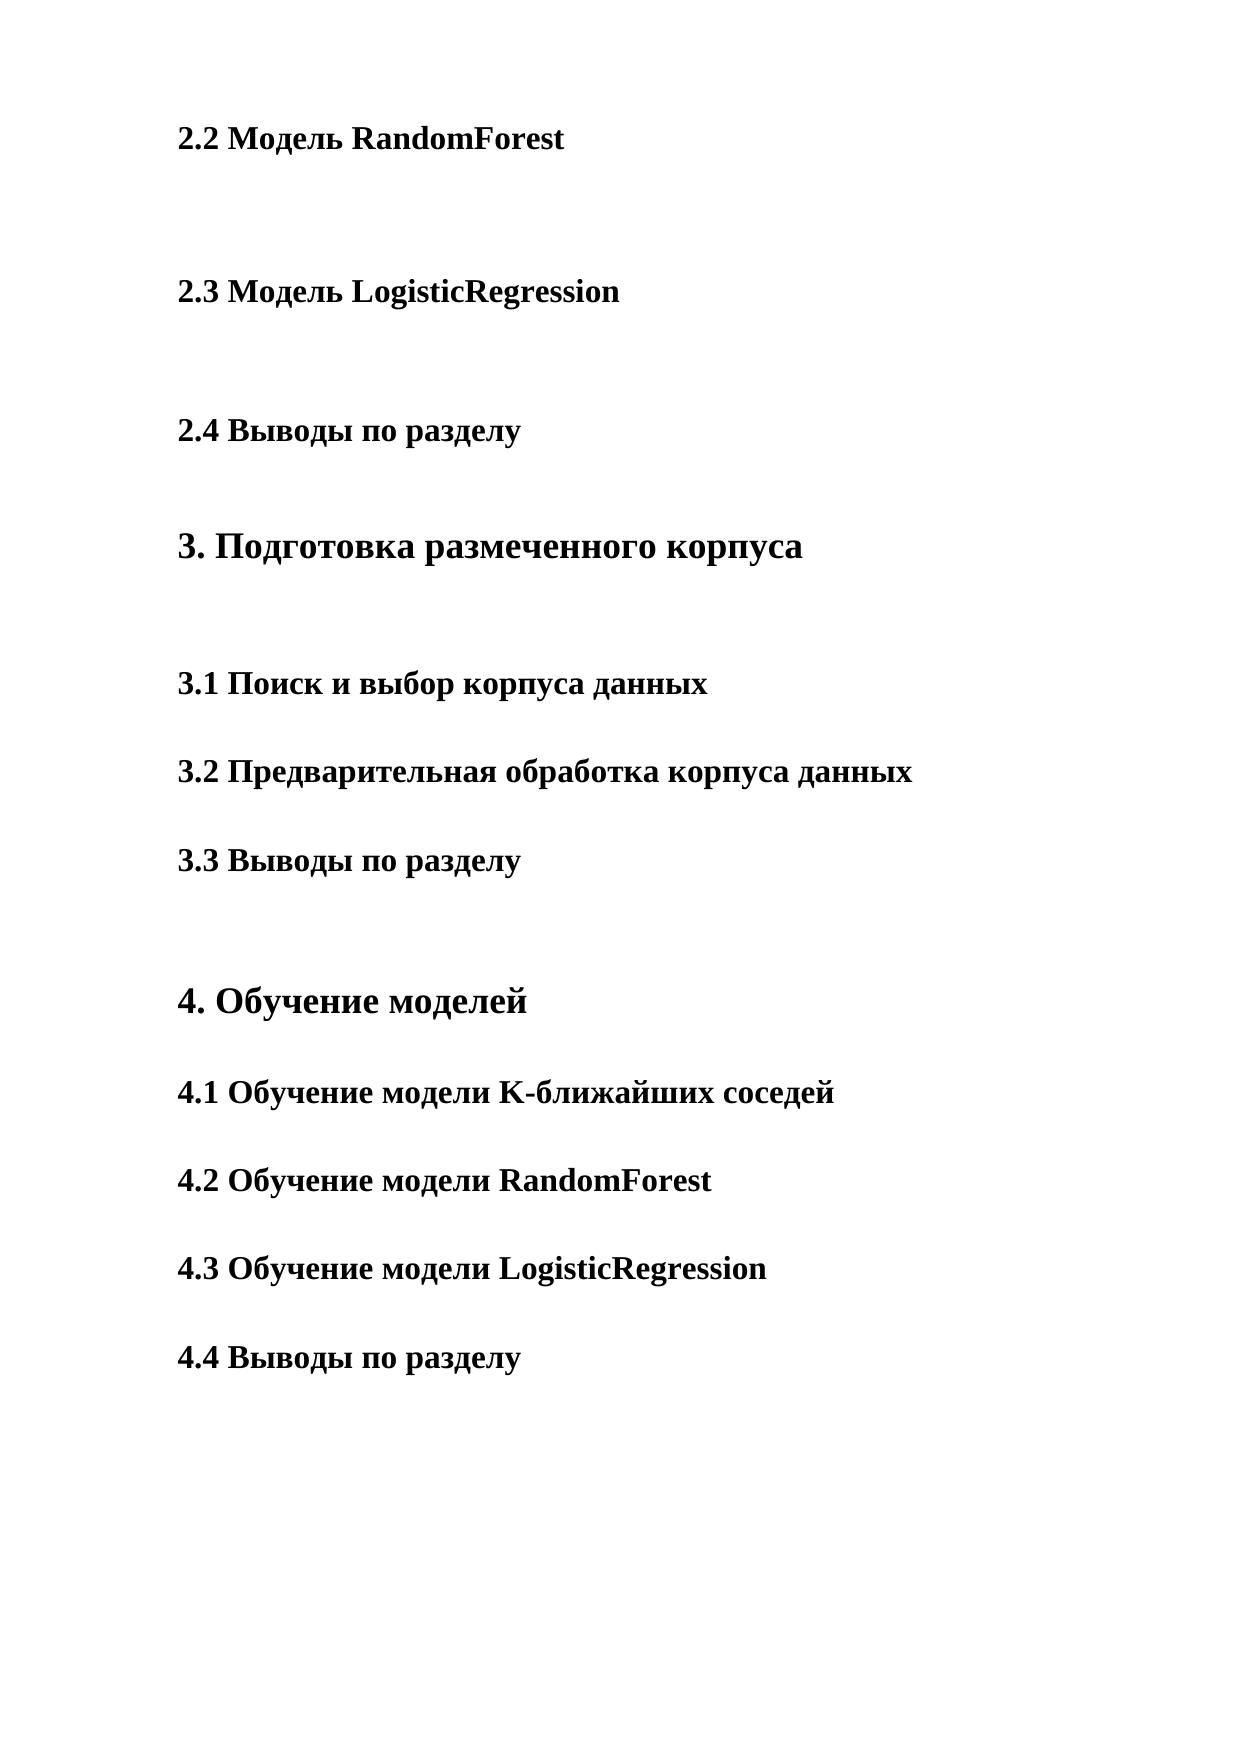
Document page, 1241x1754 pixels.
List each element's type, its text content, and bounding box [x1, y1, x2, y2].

subtitle 2.3 Модель LogisticRegression [177, 271, 1152, 309]
subtitle 3.1 Поиск и выбор корпуса данных [177, 663, 1152, 702]
subtitle 3.2 Предварительная обработка корпуса данных [177, 752, 1152, 790]
subtitle 4. Обучение моделей [177, 979, 1152, 1022]
subtitle 2.2 Модель RandomForest [177, 118, 1152, 156]
subtitle 3.3 Выводы по разделу [177, 840, 1152, 878]
subtitle 4.3 Обучение модели LogisticRegression [177, 1248, 1152, 1287]
subtitle 4.2 Обучение модели RandomForest [177, 1160, 1152, 1198]
subtitle 4.1 Обучение модели K-ближайших соседей [177, 1072, 1152, 1110]
list Подготовка размеченного корпуса [177, 523, 1152, 567]
subtitle 4.4 Выводы по разделу [177, 1337, 1152, 1375]
subtitle 2.4 Выводы по разделу [177, 410, 1152, 448]
